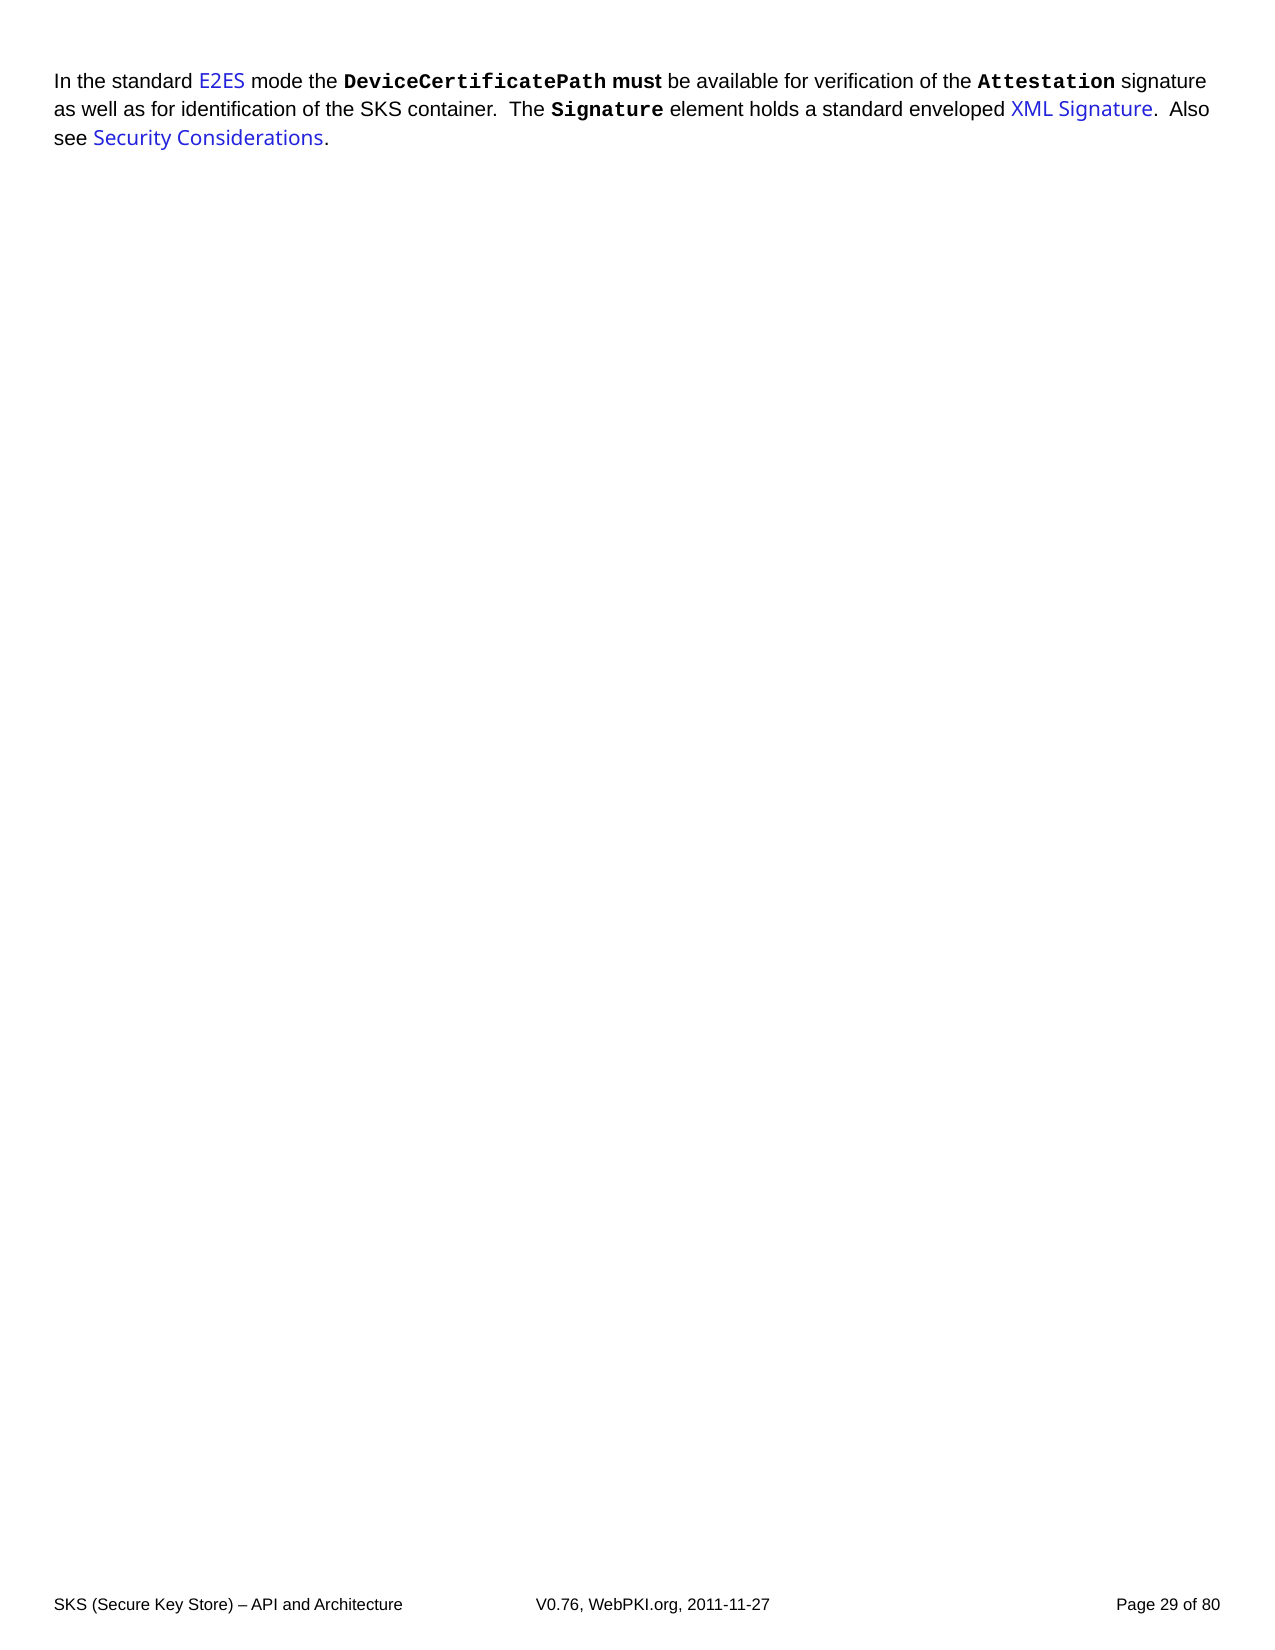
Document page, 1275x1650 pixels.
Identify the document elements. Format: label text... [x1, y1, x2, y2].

text In the standard E2ES mode the DeviceCertificatePath must be available for verification of the Attestation signature as well as for identification of the SKS container. The Signature element holds a standard enveloped XML Signature. Also see Security Considerations. [54, 66, 1221, 151]
